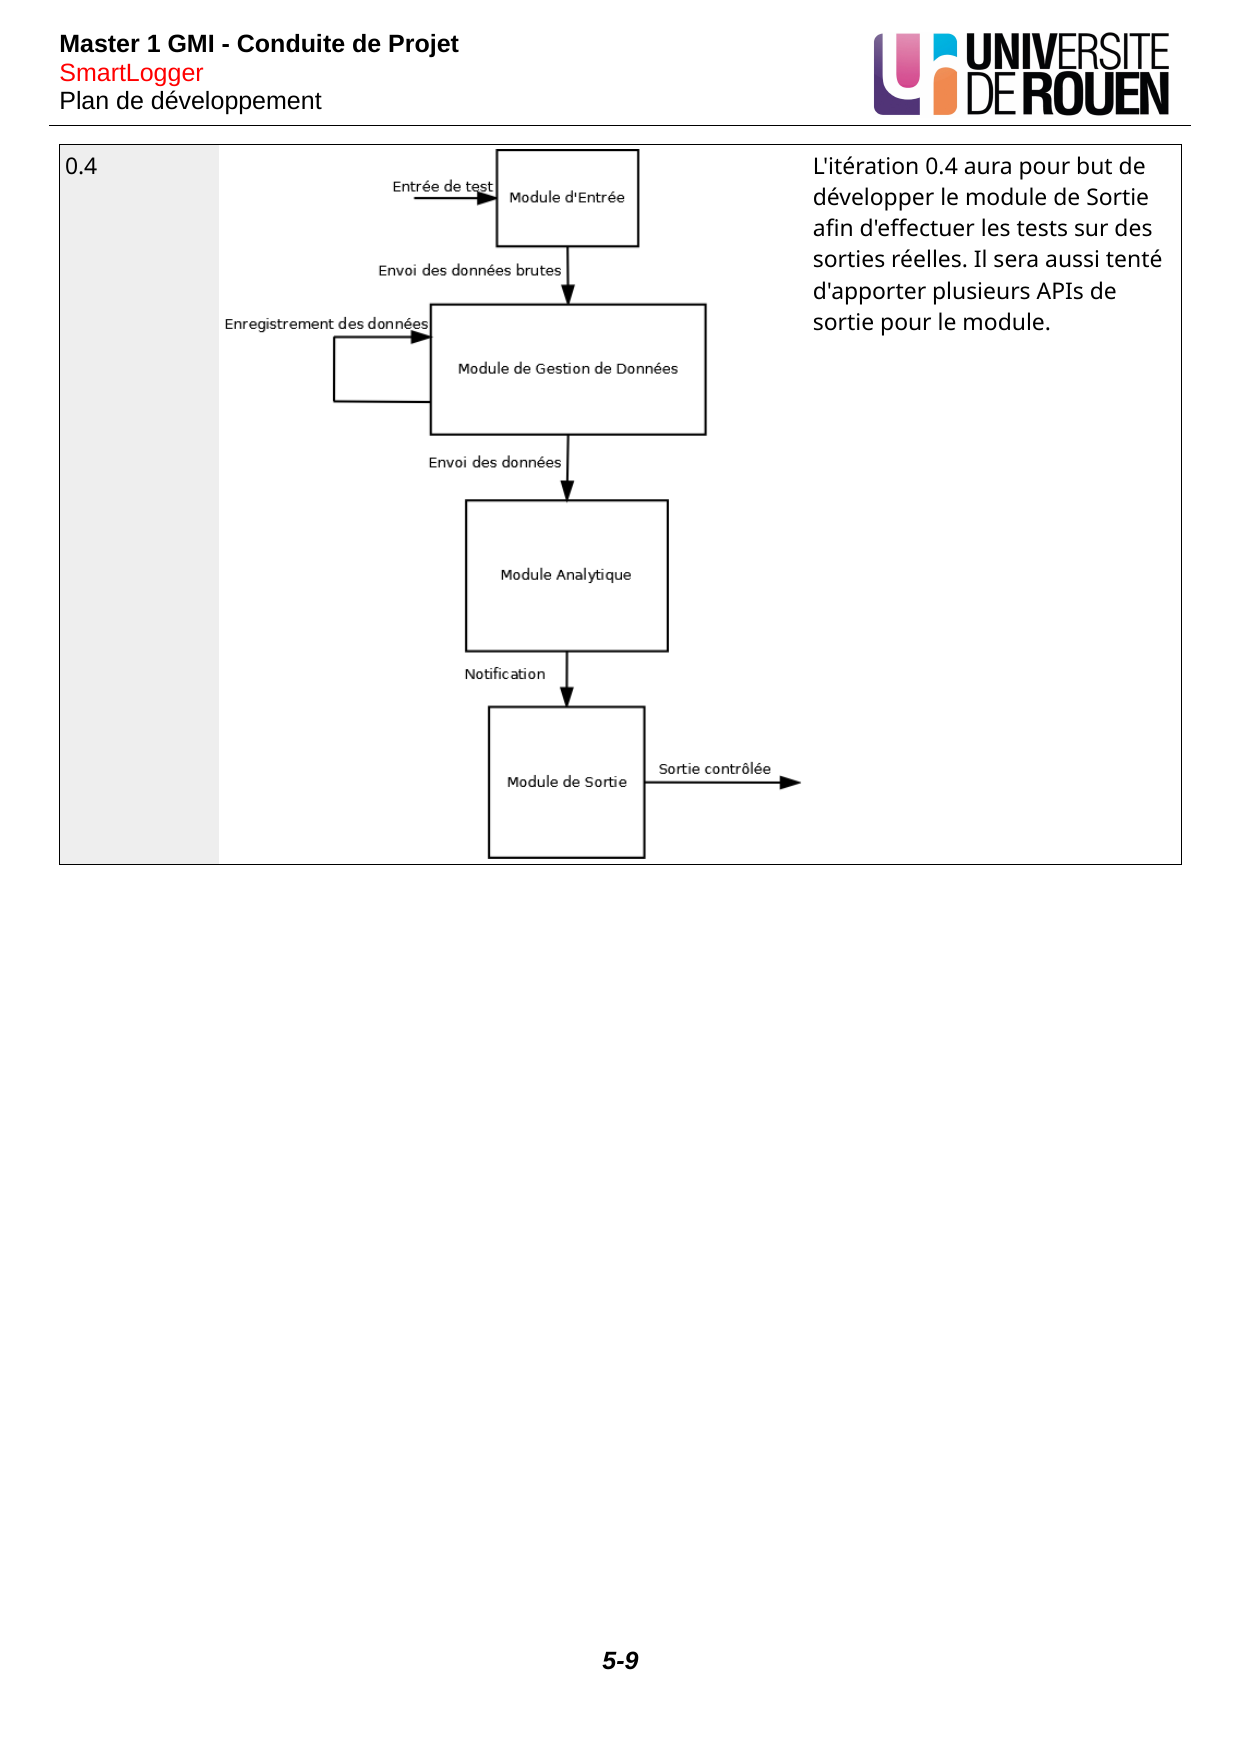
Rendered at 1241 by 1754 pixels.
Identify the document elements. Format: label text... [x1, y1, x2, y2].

table_cell L'itération 0.4 aura pour but de développer le module de Sortie afin d'effectuer les tests sur des sorties réelles. Il sera aussi tenté d'apporter plusieurs APIs de sortie pour le module. [807, 145, 1181, 864]
table_cell [219, 145, 807, 864]
table_cell 0.4 [60, 145, 219, 864]
picture [872, 32, 1170, 118]
picture [225, 149, 802, 859]
